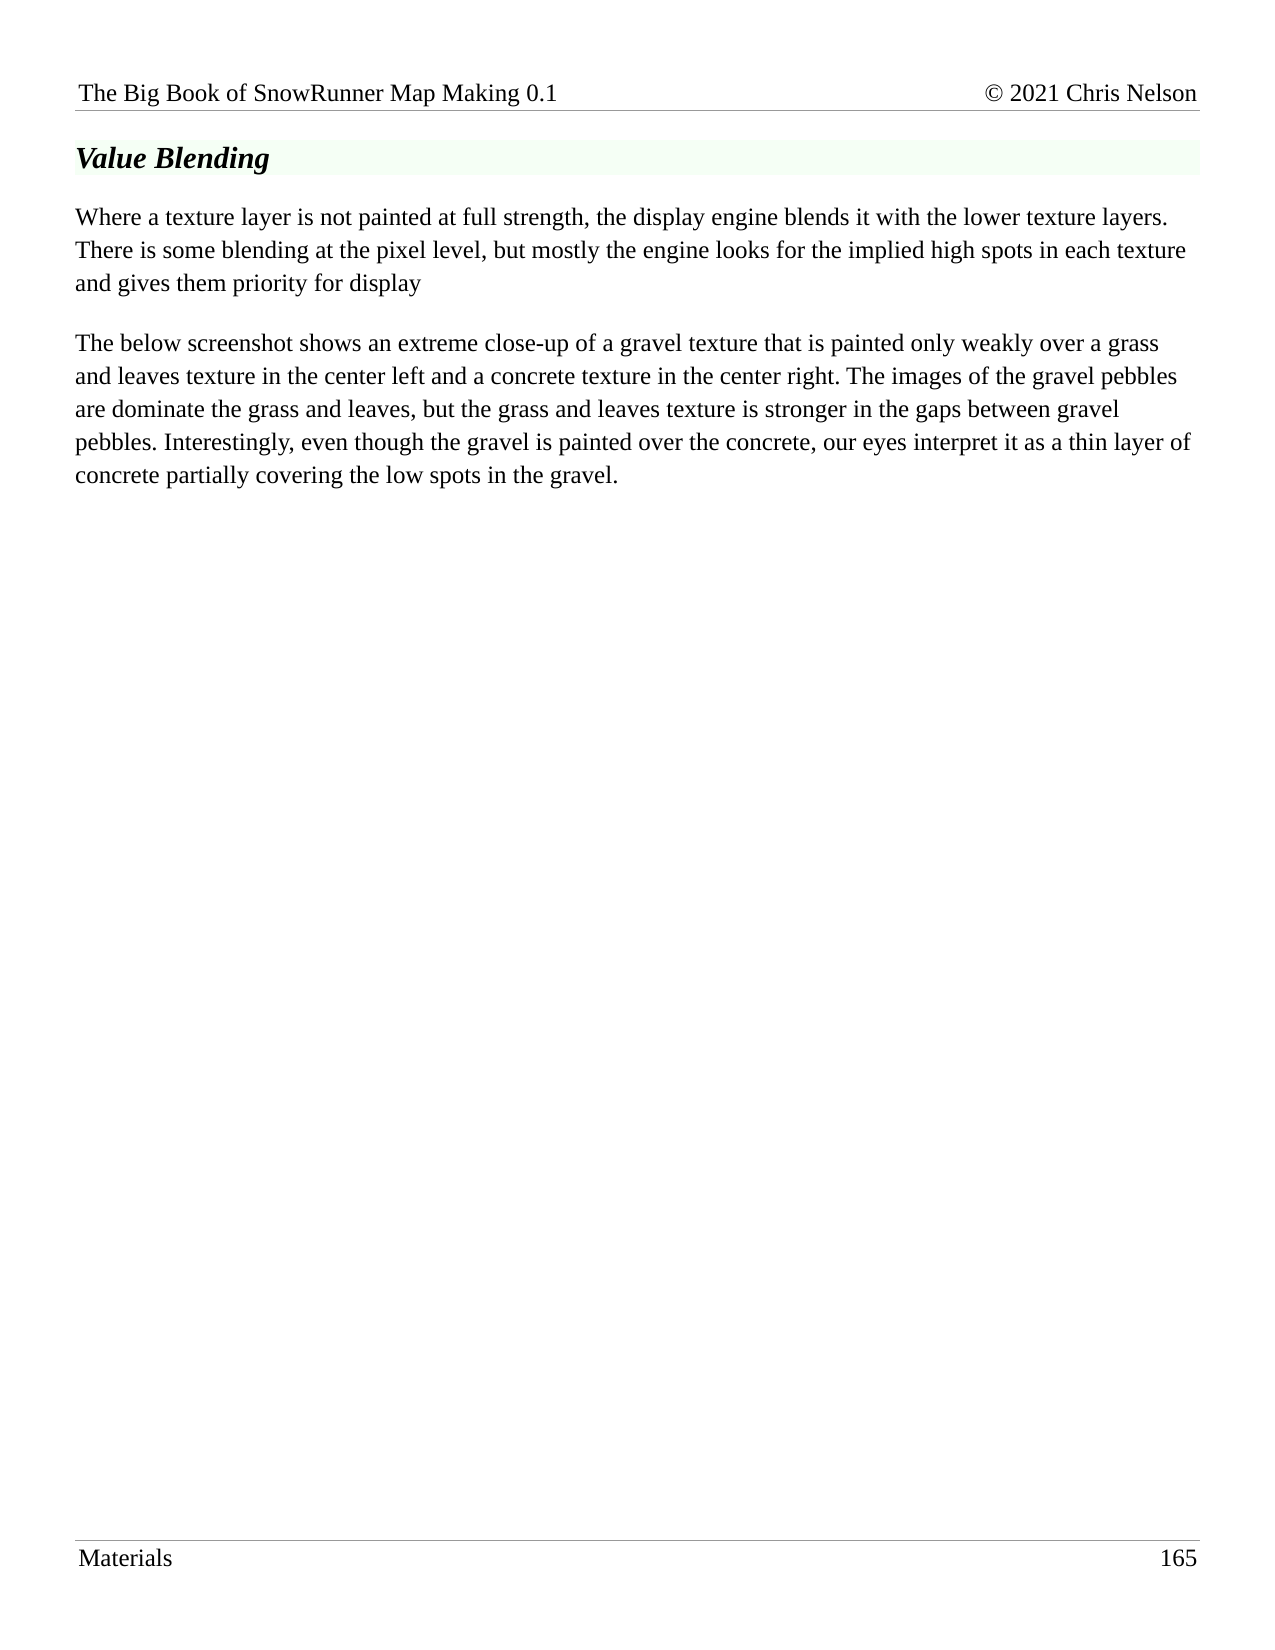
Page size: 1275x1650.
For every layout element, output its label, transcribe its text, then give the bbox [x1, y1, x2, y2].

text Where a texture layer is not painted at full strength, the display engine blends it with the lower texture layers. There is some blending at the pixel level, but mostly the engine looks for the implied high spots in each texture and gives them priority for display [75, 202, 1200, 297]
text The below screenshot shows an extreme close-up of a gravel texture that is painted only weakly over a grass and leaves texture in the center left and a concrete texture in the center right. The images of the gravel pebbles are dominate the grass and leaves, but the grass and leaves texture is stronger in the gaps between gravel pebbles. Interestingly, even though the gravel is painted over the concrete, our eyes interpret it as a thin layer of concrete partially covering the low spots in the gravel. [75, 328, 1200, 489]
subtitle Value Blending [75, 140, 1200, 175]
